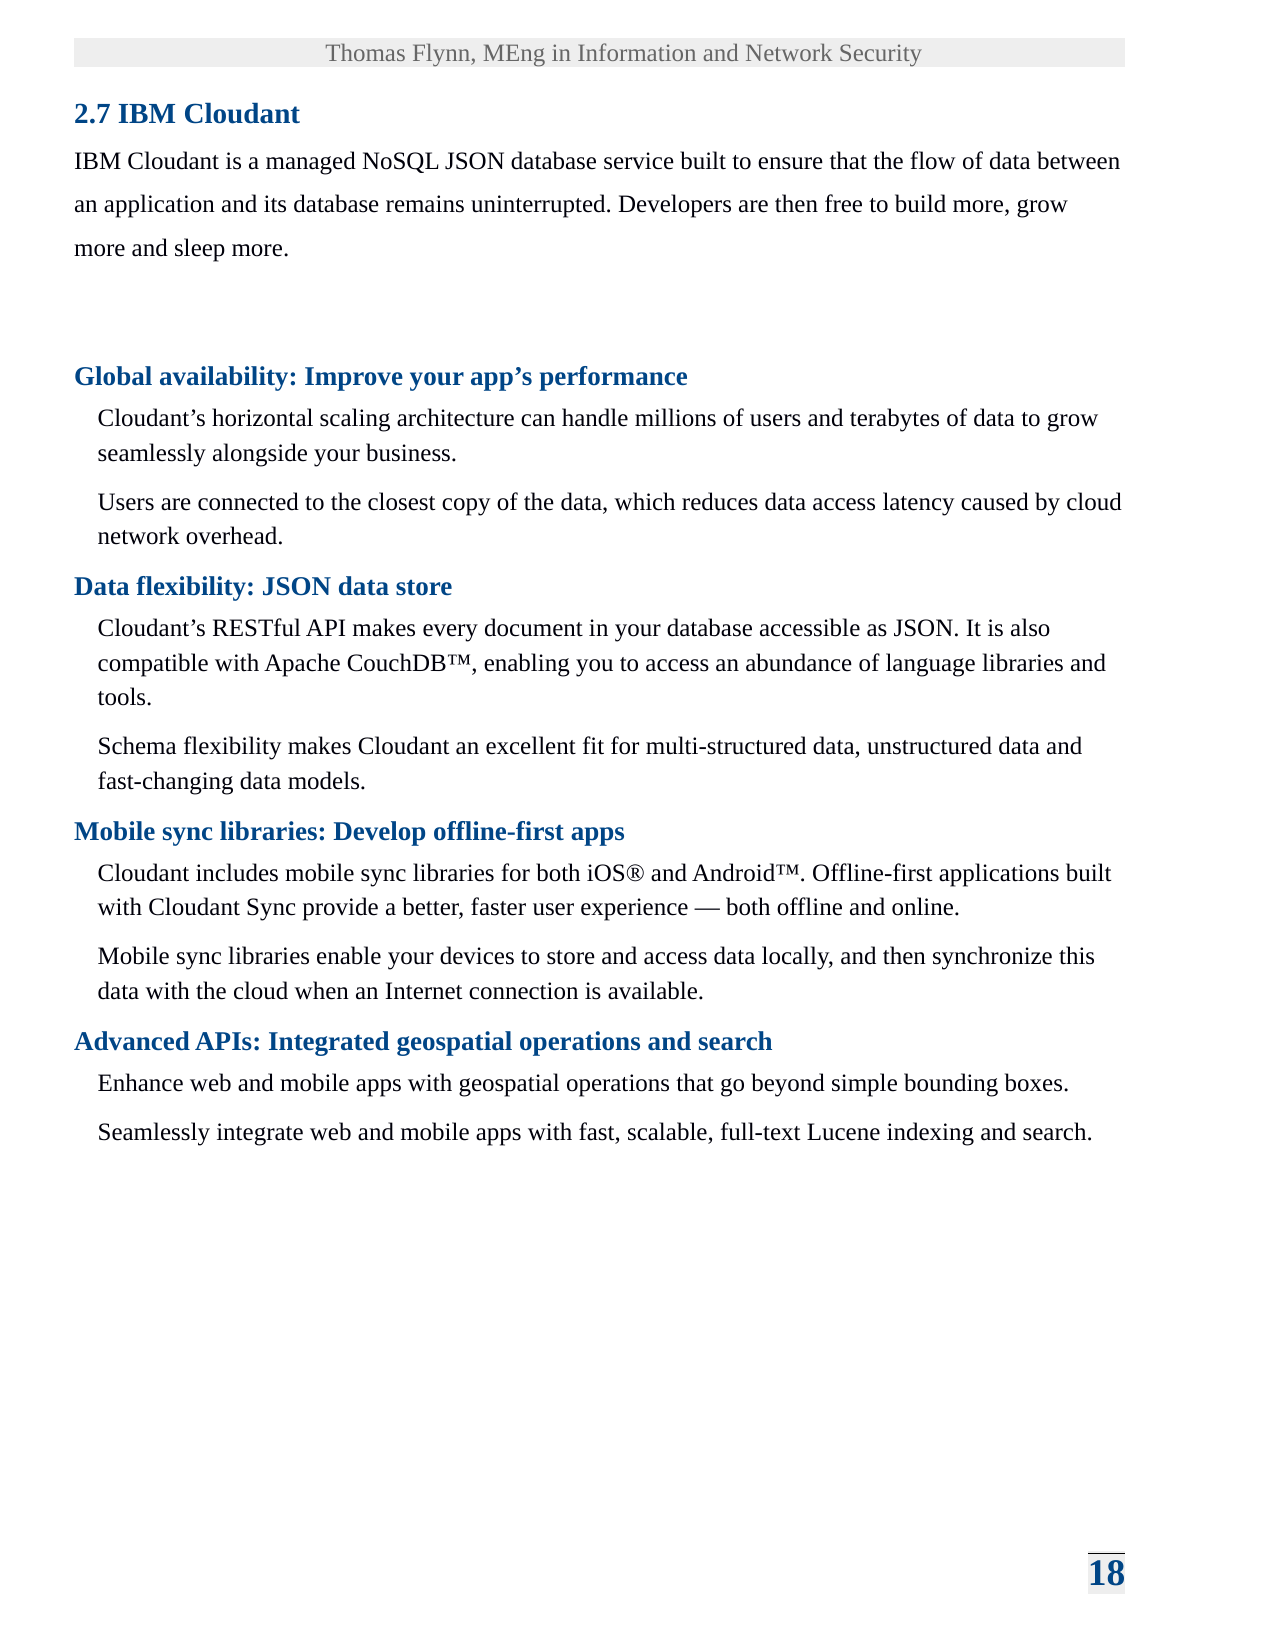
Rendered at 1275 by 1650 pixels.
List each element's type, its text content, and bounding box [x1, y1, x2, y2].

text Schema flexibility makes Cloudant an excellent fit for multi-structured data, unstructured data and fast-changing data models. [97, 731, 1125, 795]
subtitle Advanced APIs: Integrated geospatial operations and search [74, 1025, 1125, 1056]
subtitle Mobile sync libraries: Develop offline-first apps [74, 815, 1125, 846]
subtitle Data flexibility: JSON data store [74, 571, 1125, 602]
text Cloudant’s RESTful API makes every document in your database accessible as JSON. It is also compatible with Apache CouchDB™, enabling you to access an abundance of language libraries and tools. [97, 613, 1125, 711]
text IBM Cloudant is a managed NoSQL JSON database service built to ensure that the flow of data between an application and its database remains uninterrupted. Developers are then free to build more, grow more and sleep more. [74, 146, 1125, 261]
text Mobile sync libraries enable your devices to store and access data locally, and then synchronize this data with the cloud when an Internet connection is available. [97, 941, 1125, 1005]
text Seamlessly integrate web and mobile apps with fast, scalable, full-text Lucene indexing and search. [97, 1117, 1125, 1146]
text Cloudant includes mobile sync libraries for both iOS® and Android™. Offline-first applications built with Cloudant Sync provide a better, faster user experience — both offline and online. [97, 858, 1125, 921]
text Users are connected to the closest copy of the data, which reduces data access latency caused by cloud network overhead. [97, 487, 1125, 550]
subtitle Global availability: Improve your app’s performance [74, 361, 1125, 392]
text Enhance web and mobile apps with geospatial operations that go beyond simple bounding boxes. [97, 1068, 1125, 1097]
text Cloudant’s horizontal scaling architecture can handle millions of users and terabytes of data to grow seamlessly alongside your business. [97, 403, 1125, 467]
subtitle 2.7 IBM Cloudant [74, 96, 1125, 129]
